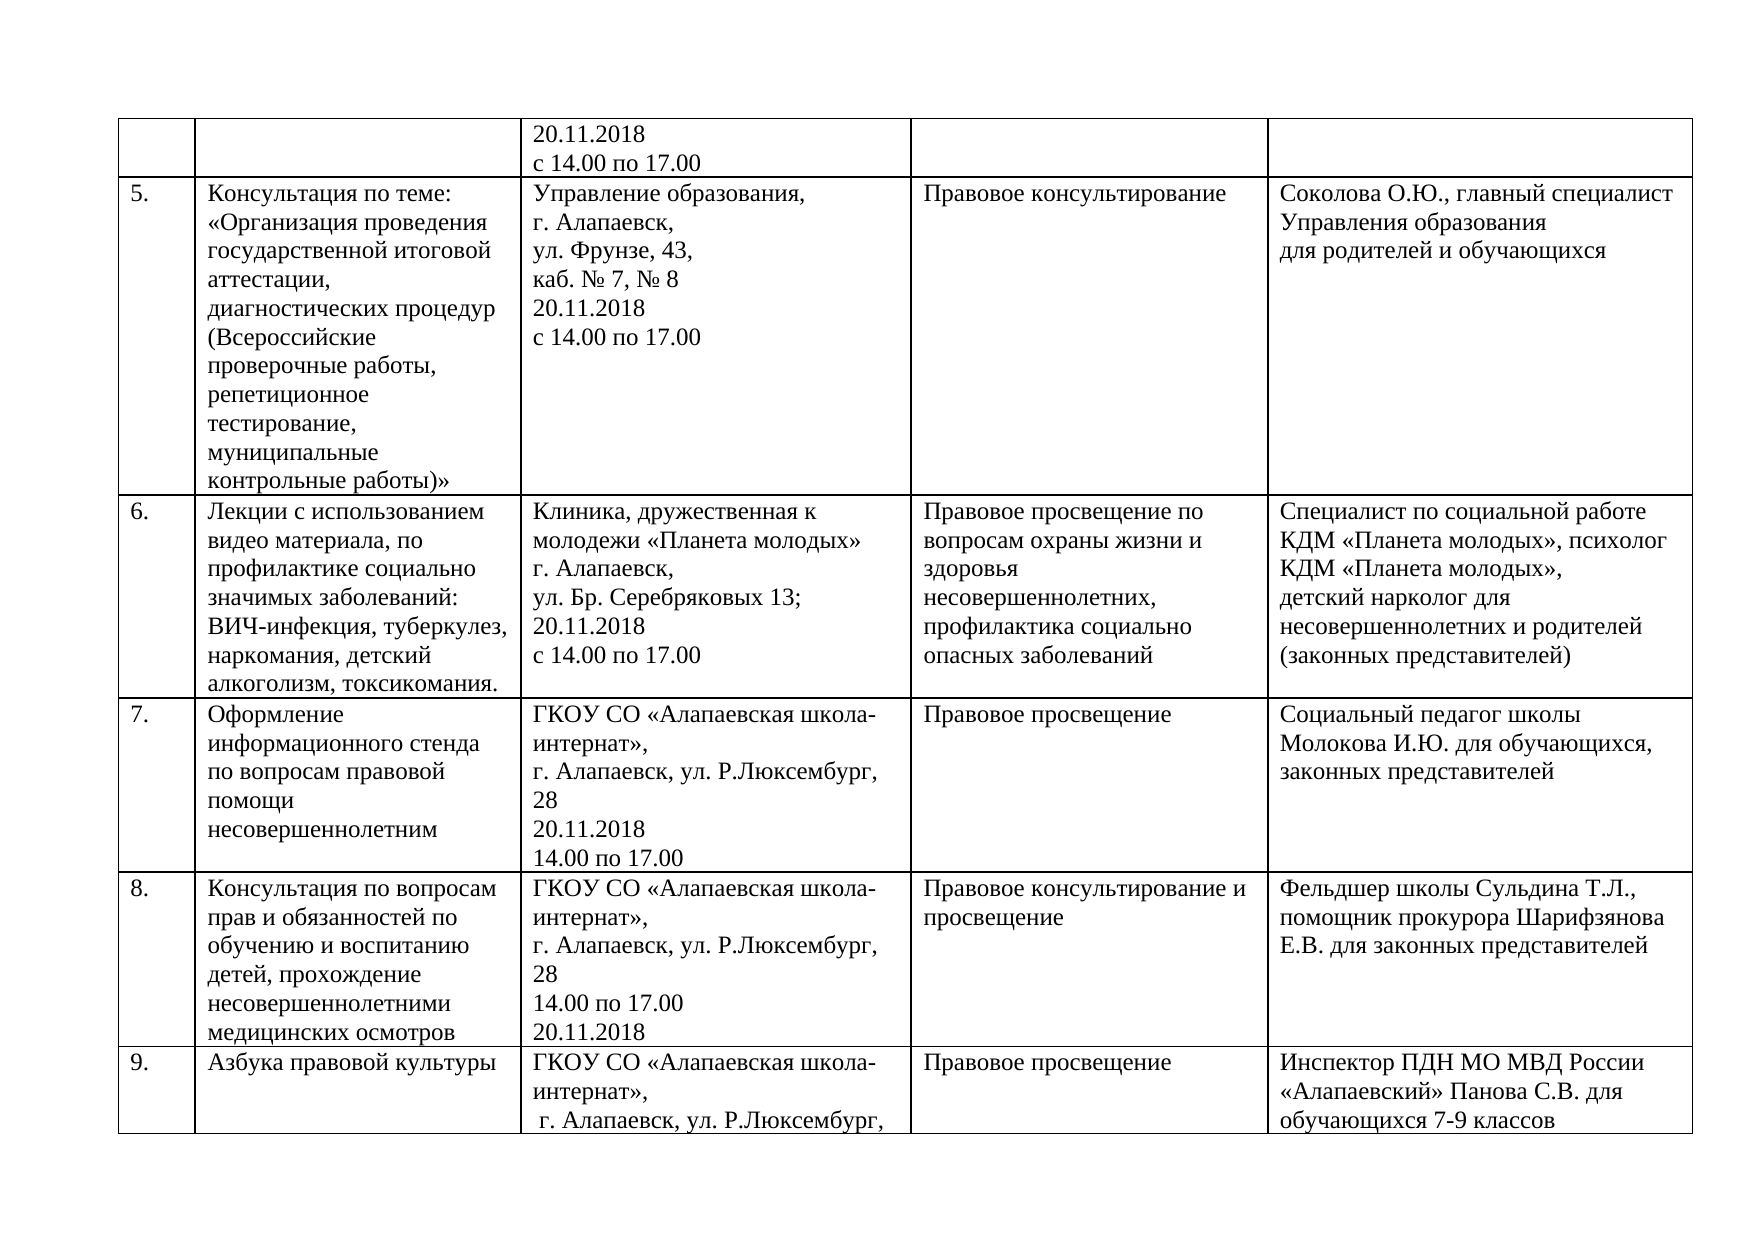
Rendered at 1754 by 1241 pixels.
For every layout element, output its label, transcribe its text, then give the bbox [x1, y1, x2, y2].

table_cell Фельдшер школы Сульдина Т.Л., помощник прокурора Шарифзянова Е.В. для законных представителей [1269, 873, 1692, 1046]
table_cell Управление образования, г. Алапаевск, ул. Фрунзе, 43, каб. № 7, № 8 20.11.2018 с 14.00 по 17.00 [522, 178, 910, 494]
table_cell ГКОУ СО «Алапаевская школа-интернат», г. Алапаевск, ул. Р.Люксембург, [522, 1047, 910, 1133]
table_cell Клиника, дружественная к молодежи «Планета молодых» г. Алапаевск, ул. Бр. Серебряковых 13; 20.11.2018 с 14.00 по 17.00 [522, 496, 910, 697]
table_cell 5. [119, 178, 194, 494]
table_cell ГКОУ СО «Алапаевская школа-интернат», г. Алапаевск, ул. Р.Люксембург, 28 20.11.2018 14.00 по 17.00 [522, 699, 910, 871]
table_cell [196, 119, 520, 176]
table_cell [119, 119, 194, 176]
table_cell Правовое просвещение по вопросам охраны жизни и здоровья несовершеннолетних, профилактика социально опасных заболеваний [912, 496, 1267, 697]
table_cell Инспектор ПДН МО МВД России «Алапаевский» Панова С.В. для обучающихся 7-9 классов [1269, 1047, 1692, 1133]
table_cell Специалист по социальной работе КДМ «Планета молодых», психолог КДМ «Планета молодых», детский нарколог для несовершеннолетних и родителей (законных представителей) [1269, 496, 1692, 697]
table_cell Правовое просвещение [912, 699, 1267, 871]
table_cell Правовое консультирование [912, 178, 1267, 494]
table_cell Лекции с использованием видео материала, по профилактике социально значимых заболеваний: ВИЧ-инфекция, туберкулез, наркомания, детский алкоголизм, токсикомания. [196, 496, 520, 697]
table_cell 8. [119, 873, 194, 1046]
table_cell [1269, 119, 1692, 176]
table_cell Социальный педагог школы Молокова И.Ю. для обучающихся, законных представителей [1269, 699, 1692, 871]
table_cell Правовое просвещение [912, 1047, 1267, 1133]
table_cell [912, 119, 1267, 176]
table_cell Оформление информационного стенда по вопросам правовой помощи несовершеннолетним [196, 699, 520, 871]
table_cell Консультация по вопросам прав и обязанностей по обучению и воспитанию детей, прохождение несовершеннолетними медицинских осмотров [196, 873, 520, 1046]
table_cell 6. [119, 496, 194, 697]
table_cell 7. [119, 699, 194, 871]
table_cell Правовое консультирование и просвещение [912, 873, 1267, 1046]
table_cell Соколова О.Ю., главный специалист Управления образования для родителей и обучающихся [1269, 178, 1692, 494]
table_cell 9. [119, 1047, 194, 1133]
table_cell Консультация по теме: «Организация проведения государственной итоговой аттестации, диагностических процедур (Всероссийские проверочные работы, репетиционное тестирование, муниципальные контрольные работы)» [196, 178, 520, 494]
table_cell 20.11.2018 с 14.00 по 17.00 [522, 119, 910, 176]
table_cell Азбука правовой культуры [196, 1047, 520, 1133]
table_cell ГКОУ СО «Алапаевская школа-интернат», г. Алапаевск, ул. Р.Люксембург, 28 14.00 по 17.00 20.11.2018 [522, 873, 910, 1046]
